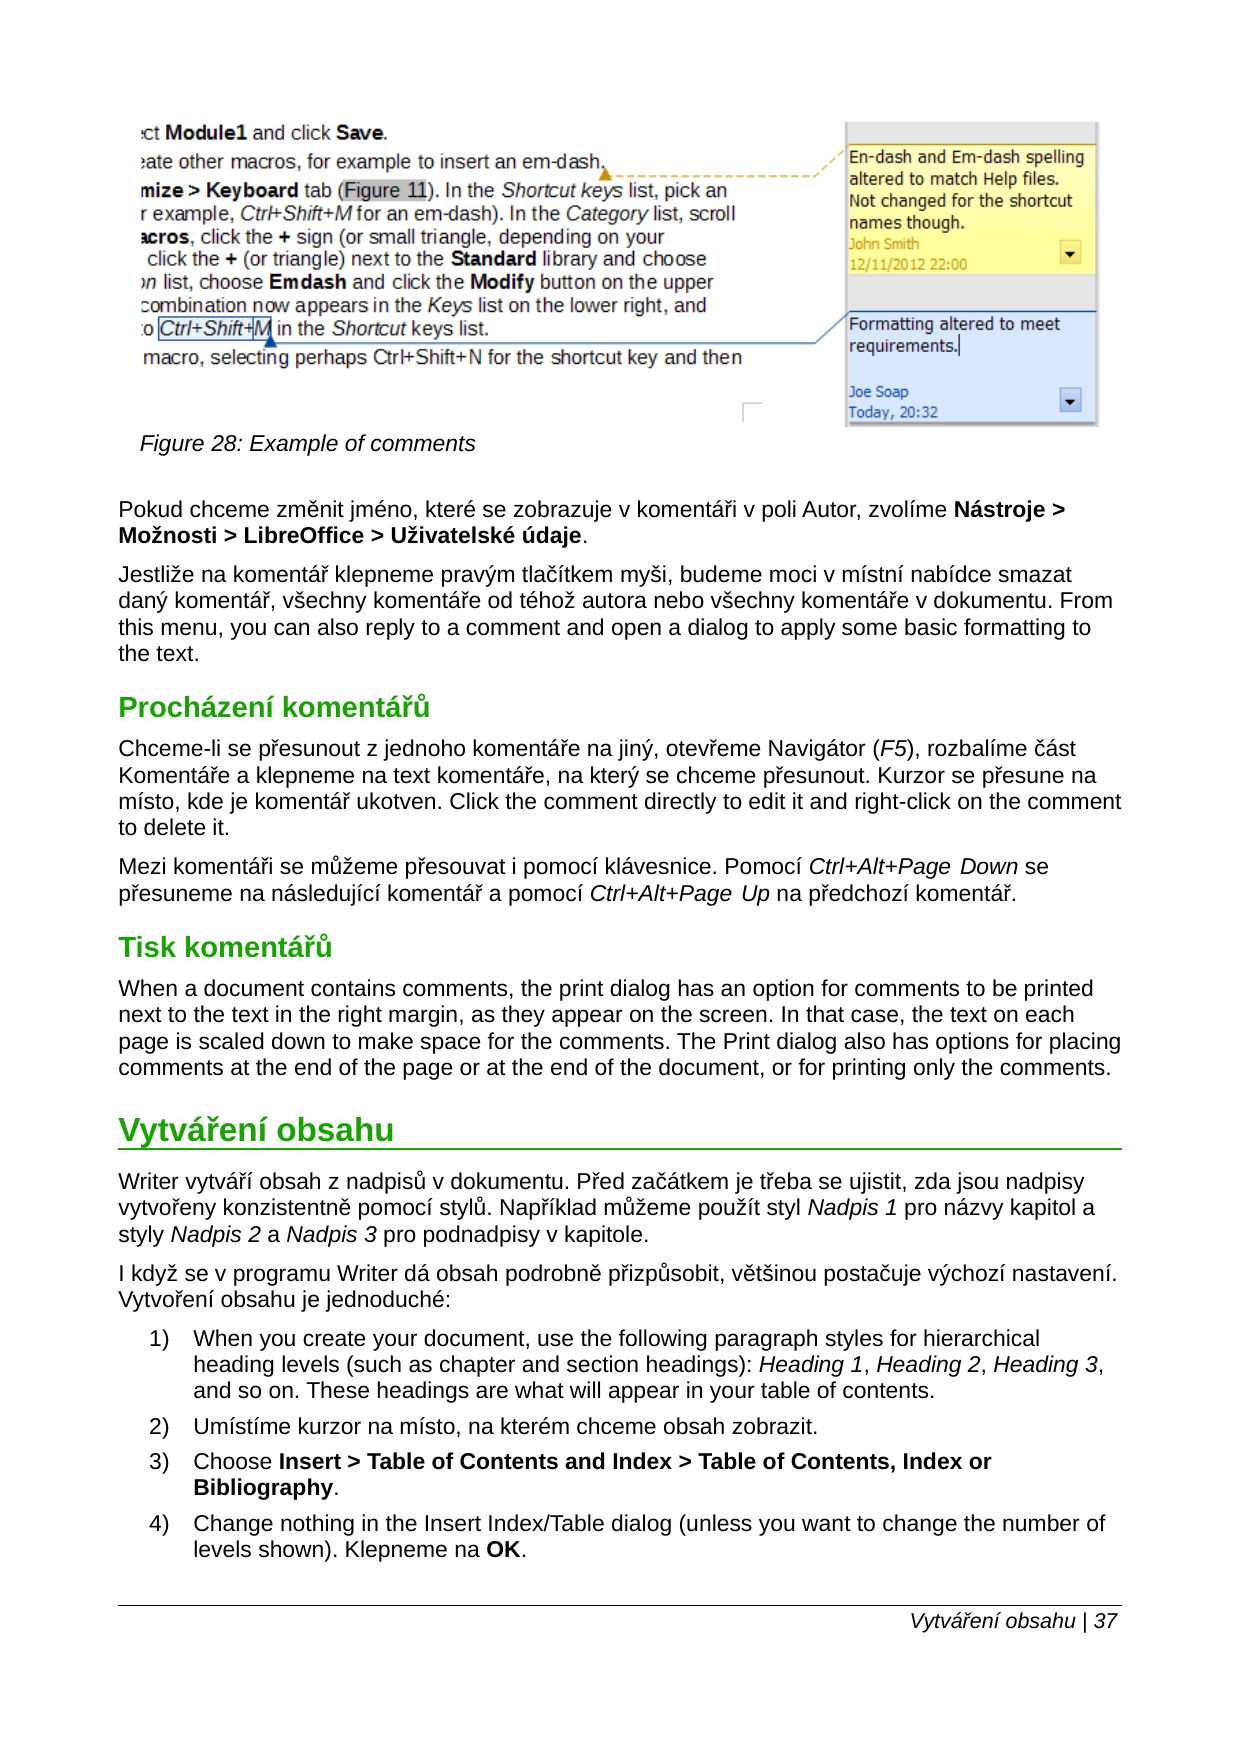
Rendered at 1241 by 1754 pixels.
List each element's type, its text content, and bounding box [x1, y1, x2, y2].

list Umístíme kurzor na místo, na kterém chceme obsah zobrazit. [169, 1413, 1122, 1439]
subtitle Vytváření obsahu [118, 1110, 1122, 1148]
list Choose Insert > Table of Contents and Index > Table of Contents, Index or Bibliography. [169, 1448, 1122, 1501]
text Jestliže na komentář klepneme pravým tlačítkem myši, budeme moci v místní nabídce smazat daný komentář, všechny komentáře od téhož autora nebo všechny komentáře v dokumentu. From this menu, you can also reply to a comment and open a dialog to apply some basic formatting to the text. [118, 561, 1122, 666]
subtitle Procházení komentářů [118, 690, 1122, 723]
text I když se v programu Writer dá obsah podrobně přizpůsobit, většinou postačuje výchozí nastavení. Vytvoření obsahu je jednoduché: [118, 1259, 1122, 1312]
picture [139, 118, 1101, 430]
list When you create your document, use the following paragraph styles for hierarchical heading levels (such as chapter and section headings): Heading 1, Heading 2, Heading 3, and so on. These headings are what will appear in your table of contents. [169, 1325, 1122, 1404]
text When a document contains comments, the print dialog has an option for comments to be printed next to the text in the right margin, as they appear on the screen. In that case, the text on each page is scaled down to make space for the comments. The Print dialog also has options for placing comments at the end of the page or at the end of the document, or for printing only the comments. [118, 975, 1122, 1080]
text Pokud chceme změnit jméno, které se zobrazuje v komentáři v poli Autor, zvolíme Nástroje > Možnosti > LibreOffice > Uživatelské údaje. [118, 496, 1122, 548]
text Writer vytváří obsah z nadpisů v dokumentu. Před začátkem je třeba se ujistit, zda jsou nadpisy vytvořeny konzistentně pomocí stylů. Například můžeme použít styl Nadpis 1 pro názvy kapitol a styly Nadpis 2 a Nadpis 3 pro podnadpisy v kapitole. [118, 1168, 1122, 1247]
subtitle Tisk komentářů [118, 929, 1122, 963]
list Change nothing in the Insert Index/Table dialog (unless you want to change the number of levels shown). Klepneme na OK. [169, 1509, 1122, 1562]
text Chceme-li se přesunout z jednoho komentáře na jiný, otevřeme Navigátor (F5), rozbalíme část Komentáře a klepneme na text komentáře, na který se chceme přesunout. Kurzor se přesune na místo, kde je komentář ukotven. Click the comment directly to edit it and right-click on the comment to delete it. [118, 735, 1122, 841]
text Figure 28: Example of comments [139, 430, 1101, 456]
text Mezi komentáři se můžeme přesouvat i pomocí klávesnice. Pomocí Ctrl+Alt+Page Down se přesuneme na následující komentář a pomocí Ctrl+Alt+Page Up na předchozí komentář. [118, 853, 1122, 906]
